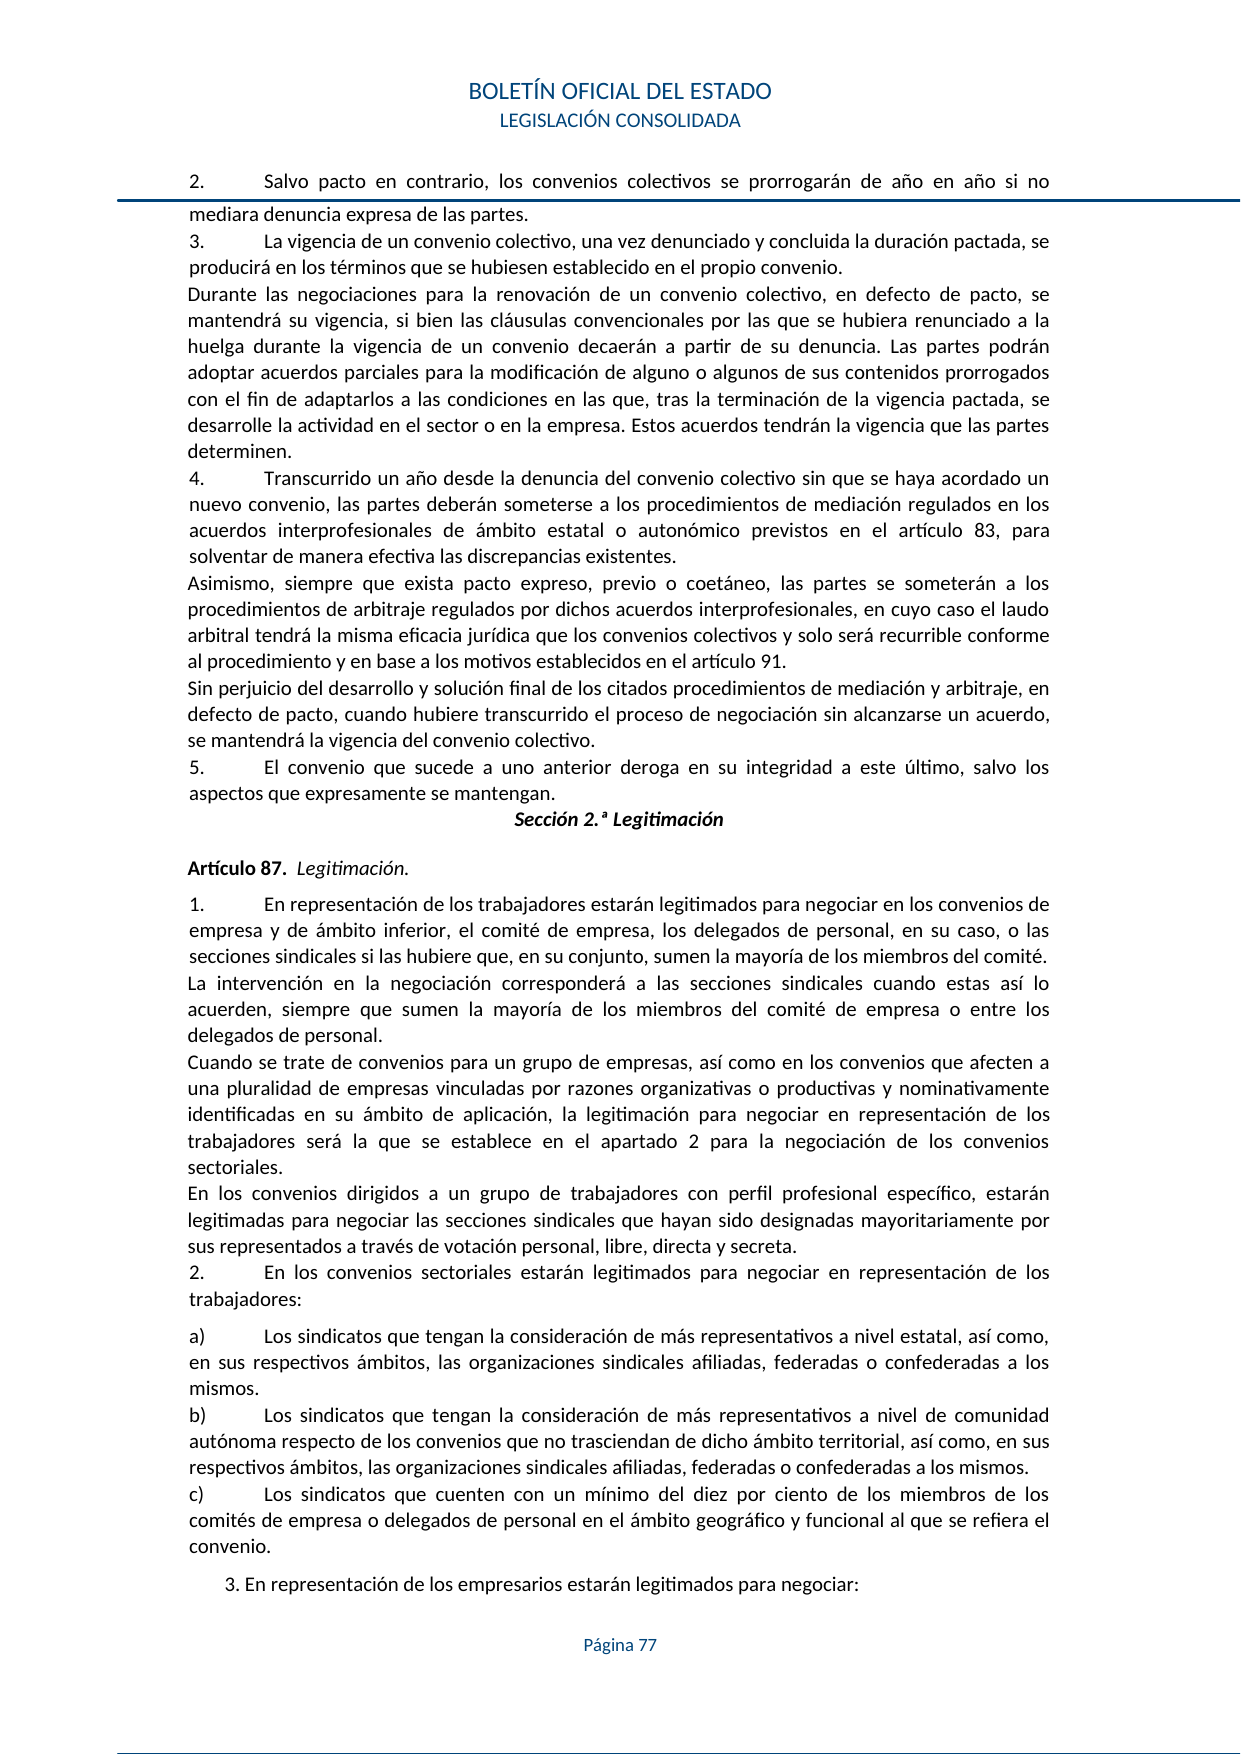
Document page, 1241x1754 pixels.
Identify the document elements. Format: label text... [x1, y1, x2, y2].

text En los convenios dirigidos a un grupo de trabajadores con perfil profesional específico, estarán legitimadas para negociar las secciones sindicales que hayan sido designadas mayoritariamente por sus representados a través de votación personal, libre, directa y secreta. [187, 1181, 1051, 1258]
text 3. En representación de los empresarios estarán legitimados para negociar: [224, 1571, 1051, 1597]
list En los convenios sectoriales estarán legitimados para negociar en representación de los trabajadores: [189, 1259, 1051, 1311]
list El convenio que sucede a uno anterior deroga en su integridad a este último, salvo los aspectos que expresamente se mantengan. [189, 754, 1051, 805]
text Cuando se trate de convenios para un grupo de empresas, así como en los convenios que afecten a una pluralidad de empresas vinculadas por razones organizativas o productivas y nominativamente identificadas en su ámbito de aplicación, la legitimación para negociar en representación de los trabajadores será la que se establece en el apartado 2 para la negociación de los convenios sectoriales. [187, 1049, 1051, 1179]
list Salvo pacto en contrario, los convenios colectivos se prorrogarán de año en año si no [189, 168, 1051, 199]
list La vigencia de un convenio colectivo, una vez denunciado y concluida la duración pactada, se producirá en los términos que se hubiesen establecido en el propio convenio. [189, 228, 1051, 280]
list En representación de los trabajadores estarán legitimados para negociar en los convenios de empresa y de ámbito inferior, el comité de empresa, los delegados de personal, en su caso, o las secciones sindicales si las hubiere que, en su conjunto, sumen la mayoría de los miembros del comité. [189, 891, 1051, 969]
text Sin perjuicio del desarrollo y solución final de los citados procedimientos de mediación y arbitraje, en defecto de pacto, cuando hubiere transcurrido el proceso de negociación sin alcanzarse un acuerdo, se mantendrá la vigencia del convenio colectivo. [187, 675, 1051, 753]
text Durante las negociaciones para la renovación de un convenio colectivo, en defecto de pacto, se mantendrá su vigencia, si bien las cláusulas convencionales por las que se hubiera renunciado a la huelga durante la vigencia de un convenio decaerán a partir de su denuncia. Las partes podrán adoptar acuerdos parciales para la modificación de alguno o algunos de sus contenidos prorrogados con el fin de adaptarlos a las condiciones en las que, tras la terminación de la vigencia pactada, se desarrolle la actividad en el sector o en la empresa. Estos acuerdos tendrán la vigencia que las partes determinen. [187, 281, 1051, 463]
text La intervención en la negociación corresponderá a las secciones sindicales cuando estas así lo acuerden, siempre que sumen la mayoría de los miembros del comité de empresa o entre los delegados de personal. [187, 970, 1051, 1048]
text Asimismo, siempre que exista pacto expreso, previo o coetáneo, las partes se someterán a los procedimientos de arbitraje regulados por dichos acuerdos interprofesionales, en cuyo caso el laudo arbitral tendrá la misma eficacia jurídica que los convenios colectivos y solo será recurrible conforme al procedimiento y en base a los motivos establecidos en el artículo 91. [187, 570, 1051, 674]
text Sección 2.ª Legitimación [189, 807, 1051, 832]
list Los sindicatos que cuenten con un mínimo del diez por ciento de los miembros de los comités de empresa o delegados de personal en el ámbito geográfico y funcional al que se refiera el convenio. [189, 1481, 1051, 1559]
text Artículo 87. Legitimación. [187, 855, 1046, 880]
list mediara denuncia expresa de las partes. [189, 202, 1051, 227]
list Los sindicatos que tengan la consideración de más representativos a nivel estatal, así como, en sus respectivos ámbitos, las organizaciones sindicales afiliadas, federadas o confederadas a los mismos. [189, 1323, 1051, 1401]
list Los sindicatos que tengan la consideración de más representativos a nivel de comunidad autónoma respecto de los convenios que no trasciendan de dicho ámbito territorial, así como, en sus respectivos ámbitos, las organizaciones sindicales afiliadas, federadas o confederadas a los mismos. [189, 1402, 1051, 1480]
list Transcurrido un año desde la denuncia del convenio colectivo sin que se haya acordado un nuevo convenio, las partes deberán someterse a los procedimientos de mediación regulados en los acuerdos interprofesionales de ámbito estatal o autonómico previstos en el artículo 83, para solventar de manera efectiva las discrepancias existentes. [189, 465, 1051, 568]
